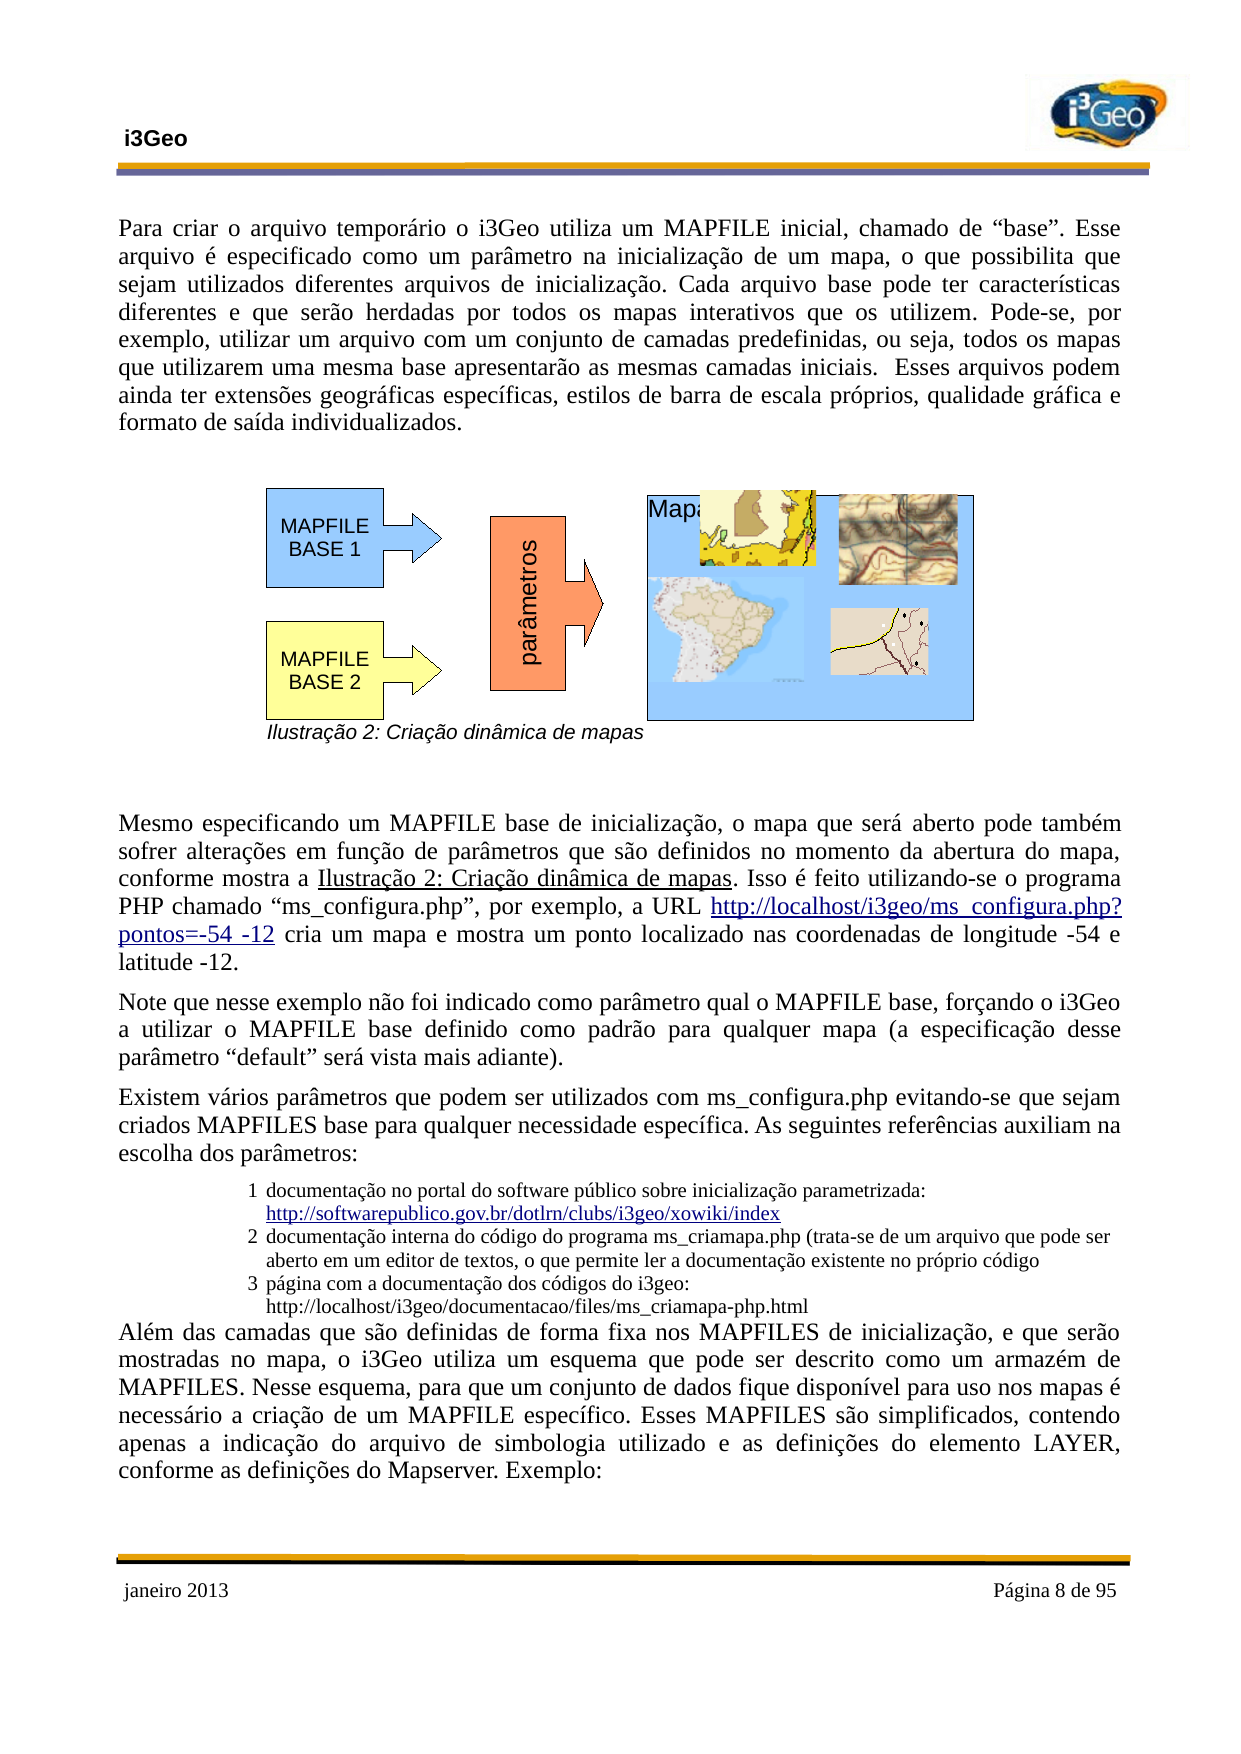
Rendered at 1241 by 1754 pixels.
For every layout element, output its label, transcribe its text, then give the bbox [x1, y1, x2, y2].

picture [699, 490, 817, 566]
text Além das camadas que são definidas de forma fixa nos MAPFILES de inicialização, e que serão mostradas no mapa, o i3Geo utiliza um esquema que pode ser descrito como um armazém de MAPFILES. Nesse esquema, para que um conjunto de dados fique disponível para uso nos mapas é necessário a criação de um MAPFILE específico. Esses MAPFILES são simplificados, contendo apenas a indicação do arquivo de simbologia utilizado e as definições do elemento LAYER, conforme as definições do Mapserver. Exemplo: [118, 1318, 1122, 1484]
text Para criar o arquivo temporário o i3Geo utiliza um MAPFILE inicial, chamado de “base”. Esse arquivo é especificado como um parâmetro na inicialização de um mapa, o que possibilita que sejam utilizados diferentes arquivos de inicialização. Cada arquivo base pode ter características diferentes e que serão herdadas por todos os mapas interativos que os utilizem. Pode-se, por exemplo, utilizar um arquivo com um conjunto de camadas predefinidas, ou seja, todos os mapas que utilizarem uma mesma base apresentarão as mesmas camadas iniciais. Esses arquivos podem ainda ter extensões geográficas específicas, estilos de barra de escala próprios, qualidade gráfica e formato de saída individualizados. [118, 214, 1122, 436]
text Note que nesse exemplo não foi indicado como parâmetro qual o MAPFILE base, forçando o i3Geo a utilizar o MAPFILE base definido como padrão para qualquer mapa (a especificação desse parâmetro “default” será vista mais adiante). [118, 988, 1122, 1071]
picture [1025, 74, 1191, 151]
text Existem vários parâmetros que podem ser utilizados com ms_configura.php evitando-se que sejam criados MAPFILES base para qualquer necessidade específica. As seguintes referências auxiliam na escolha dos parâmetros: [118, 1083, 1122, 1167]
picture [838, 494, 958, 585]
list documentação interna do código do programa ms_criamapa.php (trata-se de um arquivo que pode ser aberto em um editor de textos, o que permite ler a documentação existente no próprio código [242, 1225, 1122, 1272]
text Ilustração 2: Criação dinâmica de mapas [267, 489, 973, 744]
picture [648, 577, 805, 682]
picture [830, 608, 929, 675]
list página com a documentação dos códigos do i3geo: http://localhost/i3geo/documentacao/files/ms_criamapa-php.html [242, 1272, 1122, 1318]
list documentação no portal do software público sobre inicialização parametrizada: http://softwarepublico.gov.br/dotlrn/clubs/i3geo/xowiki/index [242, 1179, 1122, 1225]
text Mesmo especificando um MAPFILE base de inicialização, o mapa que será aberto pode também sofrer alterações em função de parâmetros que são definidos no momento da abertura do mapa, conforme mostra a Ilustração 2: Criação dinâmica de mapas. Isso é feito utilizando-se o programa PHP chamado “ms_configura.php”, por exemplo, a URL http://localhost/i3geo/ms_configura.php?pontos=-54 -12 cria um mapa e mostra um ponto localizado nas coordenadas de longitude -54 e latitude -12. [118, 809, 1122, 975]
